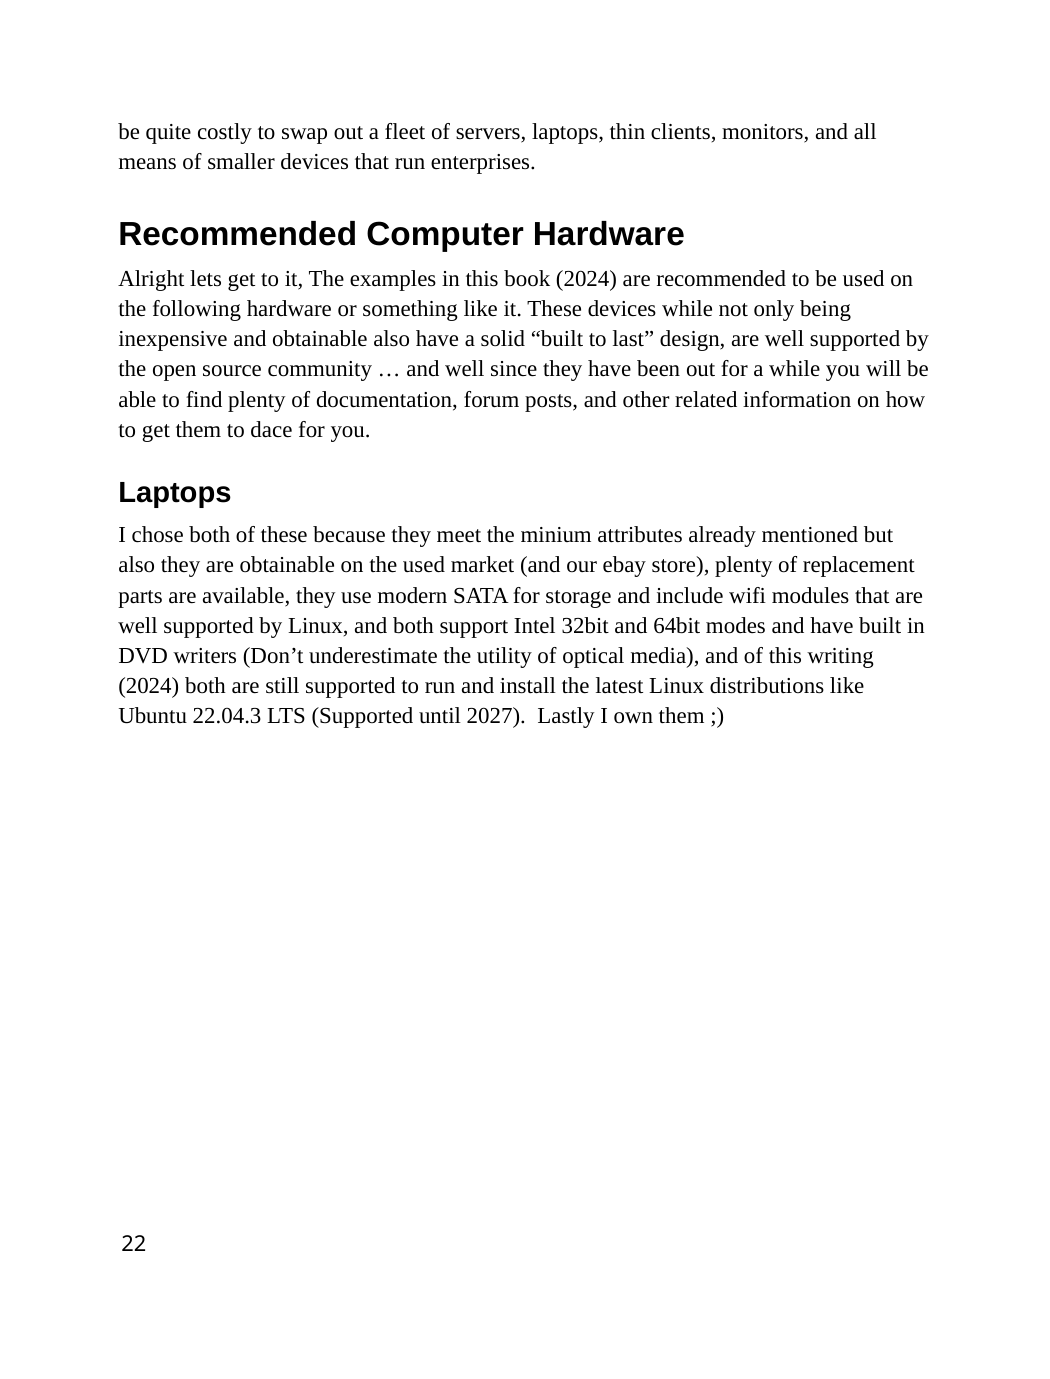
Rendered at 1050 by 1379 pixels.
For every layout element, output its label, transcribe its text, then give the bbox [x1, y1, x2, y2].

text Alright lets get to it, The examples in this book (2024) are recommended to be used on the following hardware or something like it. These devices while not only being inexpensive and obtainable also have a solid “built to last” design, are well supported by the open source community … and well since they have been out for a while you will be able to find plenty of documentation, forum posts, and other related information on how to get them to dace for you. [118, 265, 932, 442]
text be quite costly to swap out a fleet of servers, laptops, thin clients, monitors, and all means of smaller devices that run enterprises. [118, 118, 932, 175]
text I chose both of these because they meet the minium attributes already mentioned but also they are obtainable on the used market (and our ebay store), plenty of replacement parts are available, they use modern SATA for storage and include wifi modules that are well supported by Linux, and both support Intel 32bit and 64bit modes and have built in DVD writers (Don’t underestimate the utility of optical media), and of this writing (2024) both are still supported to run and install the latest Linux distributions like Ubuntu 22.04.3 LTS (Supported until 2027). Lastly I own them ;) [118, 521, 932, 729]
subtitle Recommended Computer Hardware [118, 214, 932, 252]
subtitle Laptops [118, 475, 932, 509]
